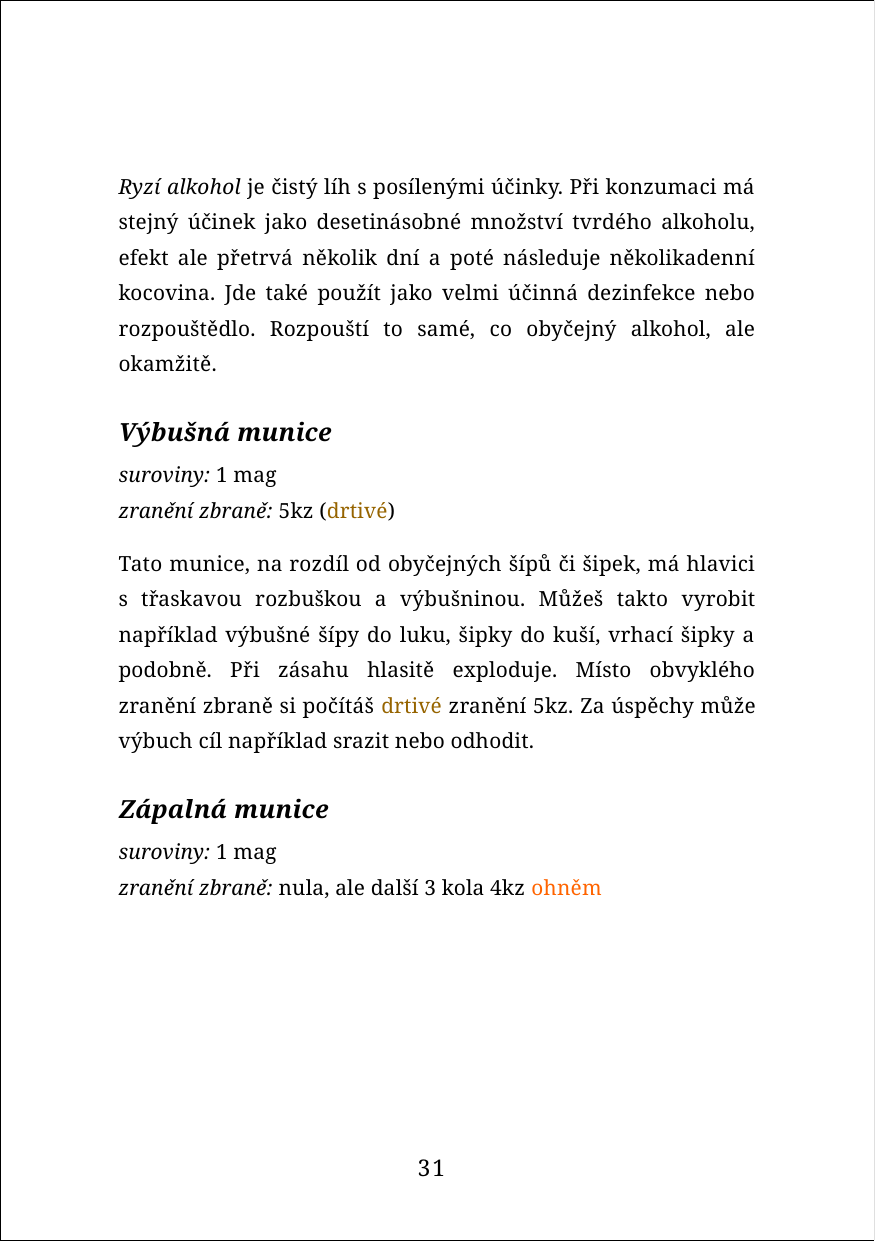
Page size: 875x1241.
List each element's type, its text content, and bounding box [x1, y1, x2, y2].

subtitle Zápalná munice [118, 792, 756, 826]
text Ryzí alkohol je čistý líh s posílenými účinky. Při konzumaci má stejný účinek jako desetinásobné množství tvrdého alkoholu, efekt ale přetrvá několik dní a poté následuje několikadenní kocovina. Jde také použít jako velmi účinná dezinfekce nebo rozpouštědlo. Rozpouští to samé, co obyčejný alkohol, ale okamžitě. [118, 172, 756, 378]
text Tato munice, na rozdíl od obyčejných šípů či šipek, má hlavici s třaskavou rozbuškou a výbušninou. Můžeš takto vyrobit například výbušné šípy do luku, šipky do kuší, vrhací šipky a podobně. Při zásahu hlasitě exploduje. Místo obvyklého zranění zbraně si počítáš drtivé zranění 5kz. Za úspěchy může výbuch cíl například srazit nebo odhodit. [118, 549, 756, 755]
text suroviny: 1 mag zranění zbraně: nula, ale další 3 kola 4kz ohněm [118, 837, 756, 901]
text suroviny: 1 mag zranění zbraně: 5kz (drtivé) [118, 460, 756, 524]
subtitle Výbušná munice [118, 414, 756, 448]
